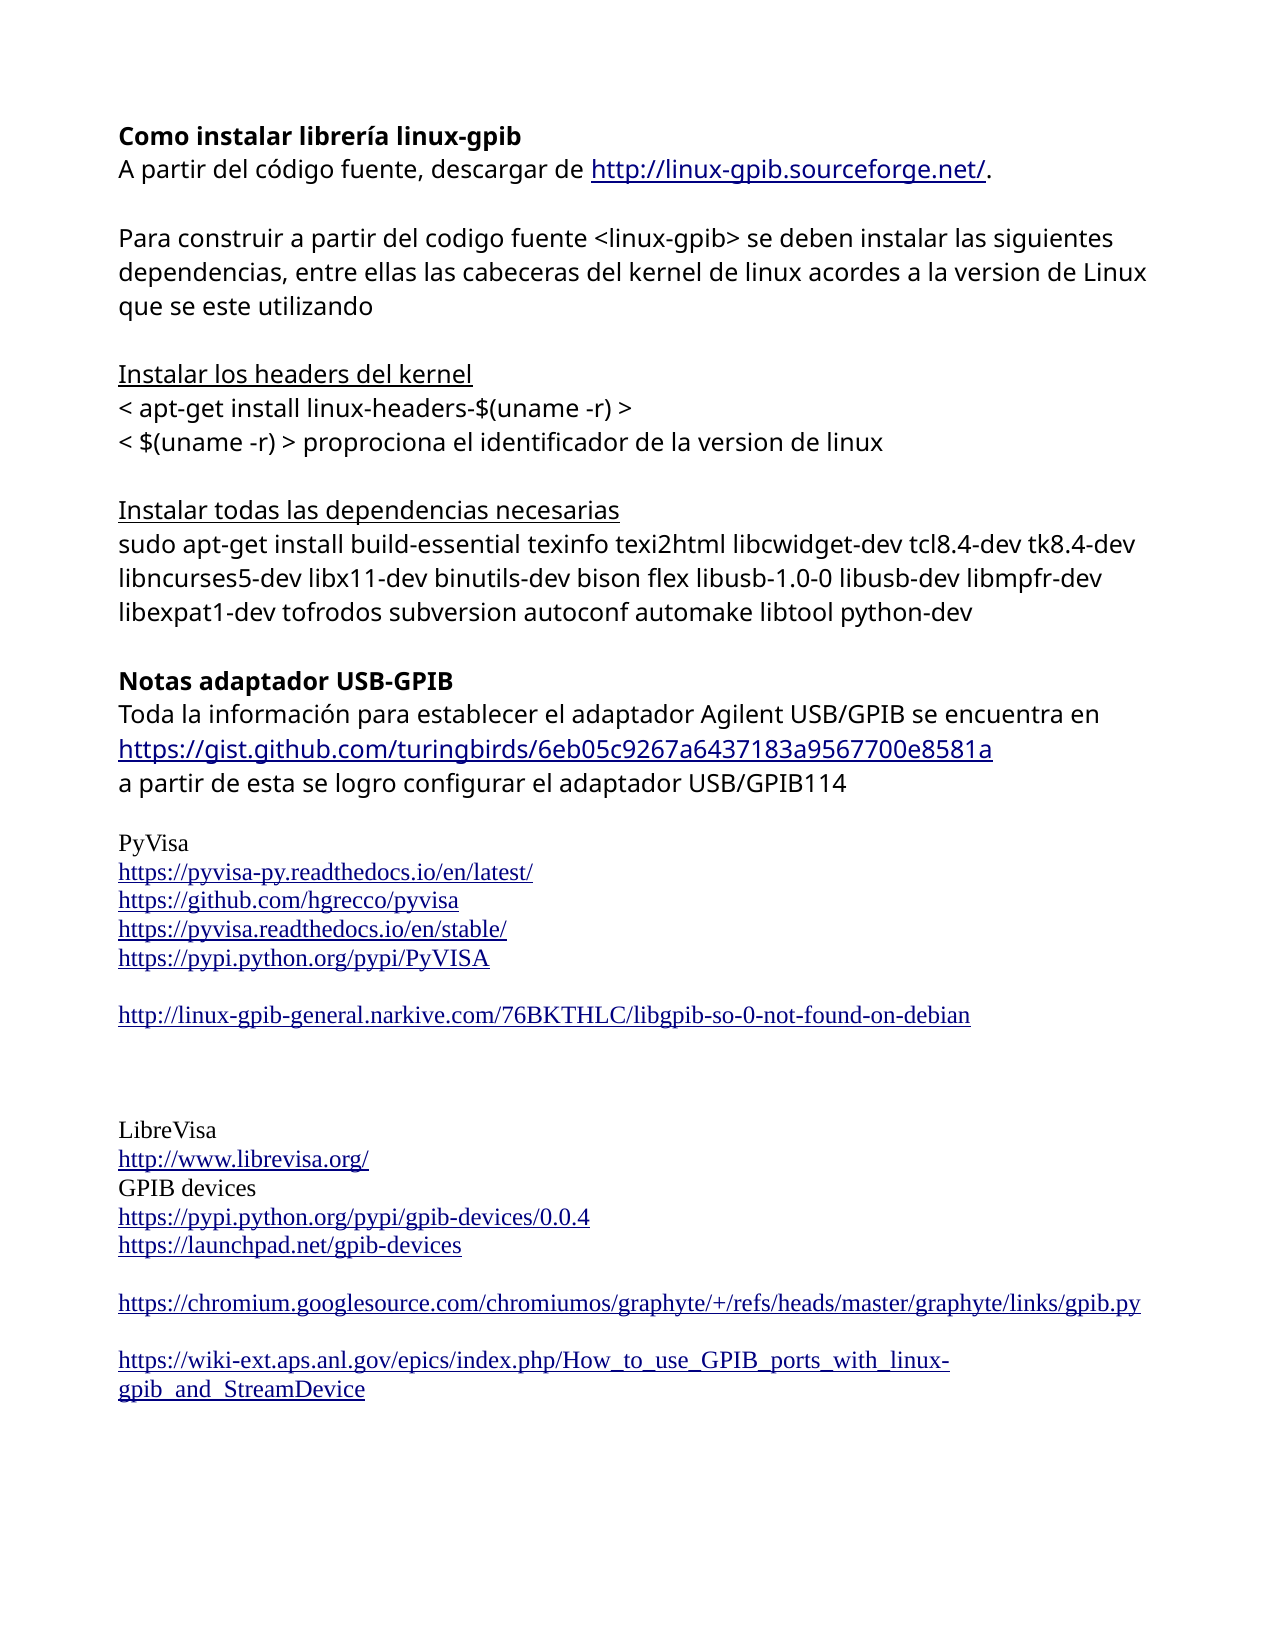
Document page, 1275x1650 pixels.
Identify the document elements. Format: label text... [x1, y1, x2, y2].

text https://pypi.python.org/pypi/gpib-devices/0.0.4 [118, 1202, 1157, 1231]
text http://www.librevisa.org/ [118, 1144, 1157, 1173]
text GPIB devices [118, 1173, 1157, 1202]
text Instalar todas las dependencias necesarias [118, 493, 1157, 527]
text Como instalar librería linux-gpib [118, 118, 1157, 152]
text http://linux-gpib-general.narkive.com/76BKTHLC/libgpib-so-0-not-found-on-debian [118, 1001, 1157, 1029]
text PyVisa [118, 828, 1157, 857]
text < $(uname -r) > proprociona el identificador de la version de linux [118, 425, 1157, 459]
text sudo apt-get install build-essential texinfo texi2html libcwidget-dev tcl8.4-dev tk8.4-dev libncurses5-dev libx11-dev binutils-dev bison flex libusb-1.0-0 libusb-dev libmpfr-dev libexpat1-dev tofrodos subversion autoconf automake libtool python-dev [118, 527, 1157, 629]
text https://pyvisa.readthedocs.io/en/stable/ [118, 914, 1157, 943]
text https://pypi.python.org/pypi/PyVISA [118, 943, 1157, 972]
text Toda la información para establecer el adaptador Agilent USB/GPIB se encuentra en [118, 697, 1157, 731]
text https://chromium.googlesource.com/chromiumos/graphyte/+/refs/heads/master/graphyte/links/gpib.py [118, 1288, 1157, 1317]
text < apt-get install linux-headers-$(uname -r) > [118, 391, 1157, 425]
text https://gist.github.com/turingbirds/6eb05c9267a6437183a9567700e8581a [118, 731, 1157, 765]
text https://wiki-ext.aps.anl.gov/epics/index.php/How_to_use_GPIB_ports_with_linux-gpib_and_StreamDevice [118, 1346, 1157, 1403]
text A partir del código fuente, descargar de http://linux-gpib.sourceforge.net/. [118, 152, 1157, 186]
text https://pyvisa-py.readthedocs.io/en/latest/ [118, 857, 1157, 886]
text Instalar los headers del kernel [118, 357, 1157, 391]
text a partir de esta se logro configurar el adaptador USB/GPIB114 [118, 765, 1157, 799]
text https://github.com/hgrecco/pyvisa [118, 886, 1157, 914]
text Notas adaptador USB-GPIB [118, 663, 1157, 697]
text Para construir a partir del codigo fuente <linux-gpib> se deben instalar las siguientes dependencias, entre ellas las cabeceras del kernel de linux acordes a la version de Linux que se este utilizando [118, 220, 1157, 322]
text LibreVisa [118, 1116, 1157, 1144]
text https://launchpad.net/gpib-devices [118, 1231, 1157, 1259]
